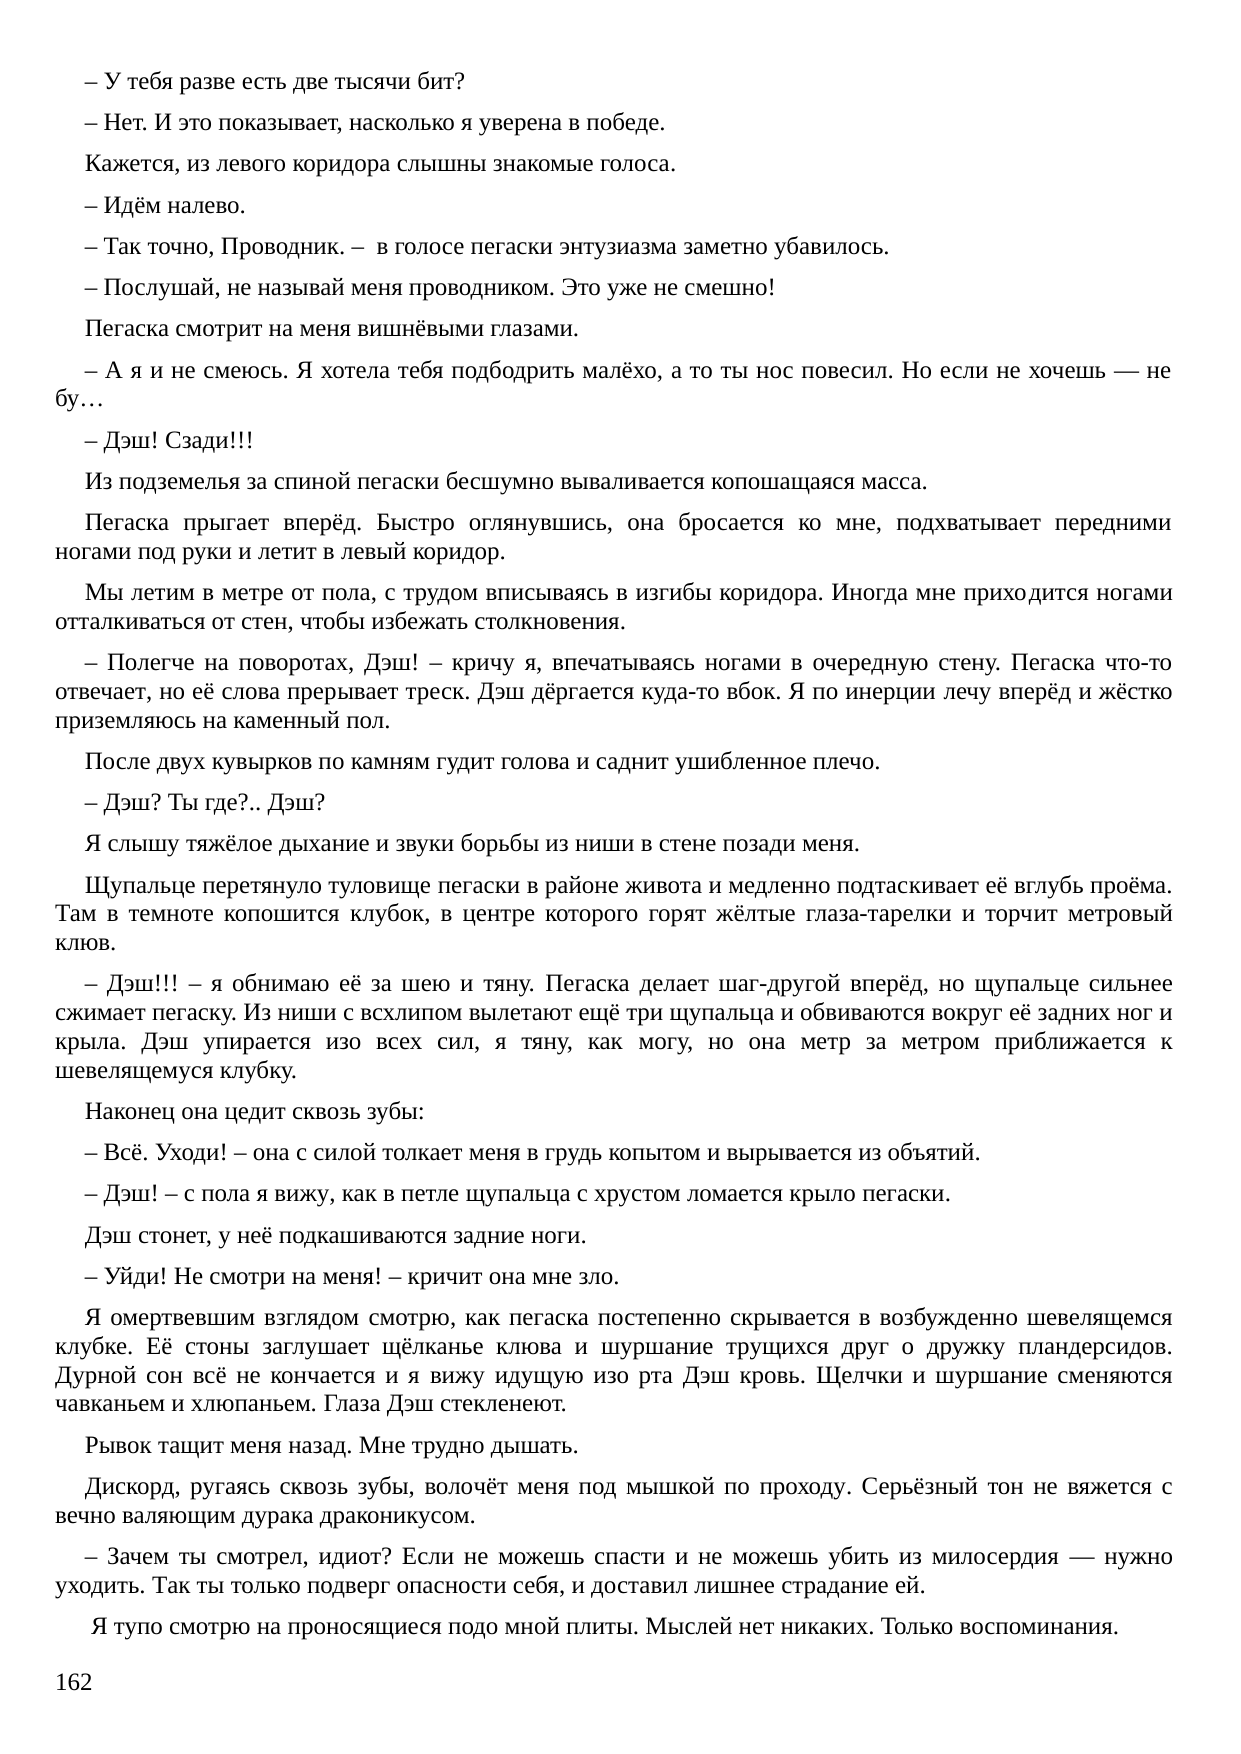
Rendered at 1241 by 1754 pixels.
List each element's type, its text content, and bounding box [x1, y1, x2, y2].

text – Идём налево. [55, 190, 1173, 218]
text – Зачем ты смотрел, идиот? Если не можешь спасти и не можешь убить из милосердия — нужно уходить. Так ты только подверг опасности себя, и доставил лишнее страдание ей. [55, 1541, 1173, 1598]
text – Уйди! Не смотри на меня! – кричит она мне зло. [55, 1261, 1173, 1290]
text Кажется, из левого коридора слышны знакомые голоса. [55, 148, 1173, 177]
text Из подземелья за спиной пегаски бесшумно вываливается копошащаяся масса. [55, 466, 1173, 495]
text После двух кувырков по камням гудит голова и саднит ушибленное плечо. [55, 746, 1173, 775]
text Пегаска прыгает вперёд. Быстро оглянувшись, она бросается ко мне, подхватывает передними ногами под руки и летит в левый коридор. [55, 507, 1173, 565]
text Дэш стонет, у неё подкашиваются задние ноги. [55, 1220, 1173, 1248]
text – А я и не смеюсь. Я хотела тебя подбодрить малёхо, а то ты нос повесил. Но если не хочешь — не бу… [55, 355, 1173, 412]
text Мы летим в метре от пола, с трудом вписываясь в изгибы коридора. Иногда мне приходится ногами отталкиваться от стен, чтобы избежать столкновения. [55, 577, 1173, 635]
text – Полегче на поворотах, Дэш! – кричу я, впечатываясь ногами в очередную стену. Пегаска что-то отвечает, но её слова прерывает треск. Дэш дёргается куда-то вбок. Я по инерции лечу вперёд и жёстко приземляюсь на каменный пол. [55, 647, 1173, 733]
text Я слышу тяжёлое дыхание и звуки борьбы из ниши в стене позади меня. [55, 828, 1173, 857]
text – У тебя разве есть две тысячи бит? [55, 66, 1173, 95]
text – Так точно, Проводник. – в голосе пегаски энтузиазма заметно убавилось. [55, 231, 1173, 260]
text – Дэш? Ты где?.. Дэш? [55, 787, 1173, 816]
text Наконец она цедит сквозь зубы: [55, 1096, 1173, 1125]
text – Нет. И это показывает, насколько я уверена в победе. [55, 107, 1173, 136]
text – Послушай, не называй меня проводником. Это уже не смешно! [55, 272, 1173, 301]
text Я омертвевшим взглядом смотрю, как пегаска постепенно скрывается в возбужденно шевелящемся клубке. Её стоны заглушает щёлканье клюва и шуршание трущихся друг о дружку пландерсидов. Дурной сон всё не кончается и я вижу идущую изо рта Дэш кровь. Щелчки и шуршание сменяются чавканьем и хлюпаньем. Глаза Дэш стекленеют. [55, 1302, 1173, 1417]
text Дискорд, ругаясь сквозь зубы, волочёт меня под мышкой по проходу. Серьёзный тон не вяжется с вечно валяющим дурака драконикусом. [55, 1471, 1173, 1528]
text Рывок тащит меня назад. Мне трудно дышать. [55, 1430, 1173, 1458]
text – Дэш!!! – я обнимаю её за шею и тяну. Пегаска делает шаг-другой вперёд, но щупальце сильнее сжимает пегаску. Из ниши с всхлипом вылетают ещё три щупальца и обвиваются вокруг её задних ног и крыла. Дэш упирается изо всех сил, я тяну, как могу, но она метр за метром приближается к шевелящемуся клубку. [55, 968, 1173, 1083]
text – Всё. Уходи! – она с силой толкает меня в грудь копытом и вырывается из объятий. [55, 1137, 1173, 1166]
text Пегаска смотрит на меня вишнёвыми глазами. [55, 313, 1173, 342]
text – Дэш! – с пола я вижу, как в петле щупальца с хрустом ломается крыло пегаски. [55, 1178, 1173, 1207]
text – Дэш! Сзади!!! [55, 425, 1173, 453]
text Щупальце перетянуло туловище пегаски в районе живота и медленно подтаскивает её вглубь проёма. Там в темноте копошится клубок, в центре которого горят жёлтые глаза-тарелки и торчит метровый клюв. [55, 870, 1173, 956]
text Я тупо смотрю на проносящиеся подо мной плиты. Мыслей нет никаких. Только воспоминания. [55, 1611, 1173, 1640]
